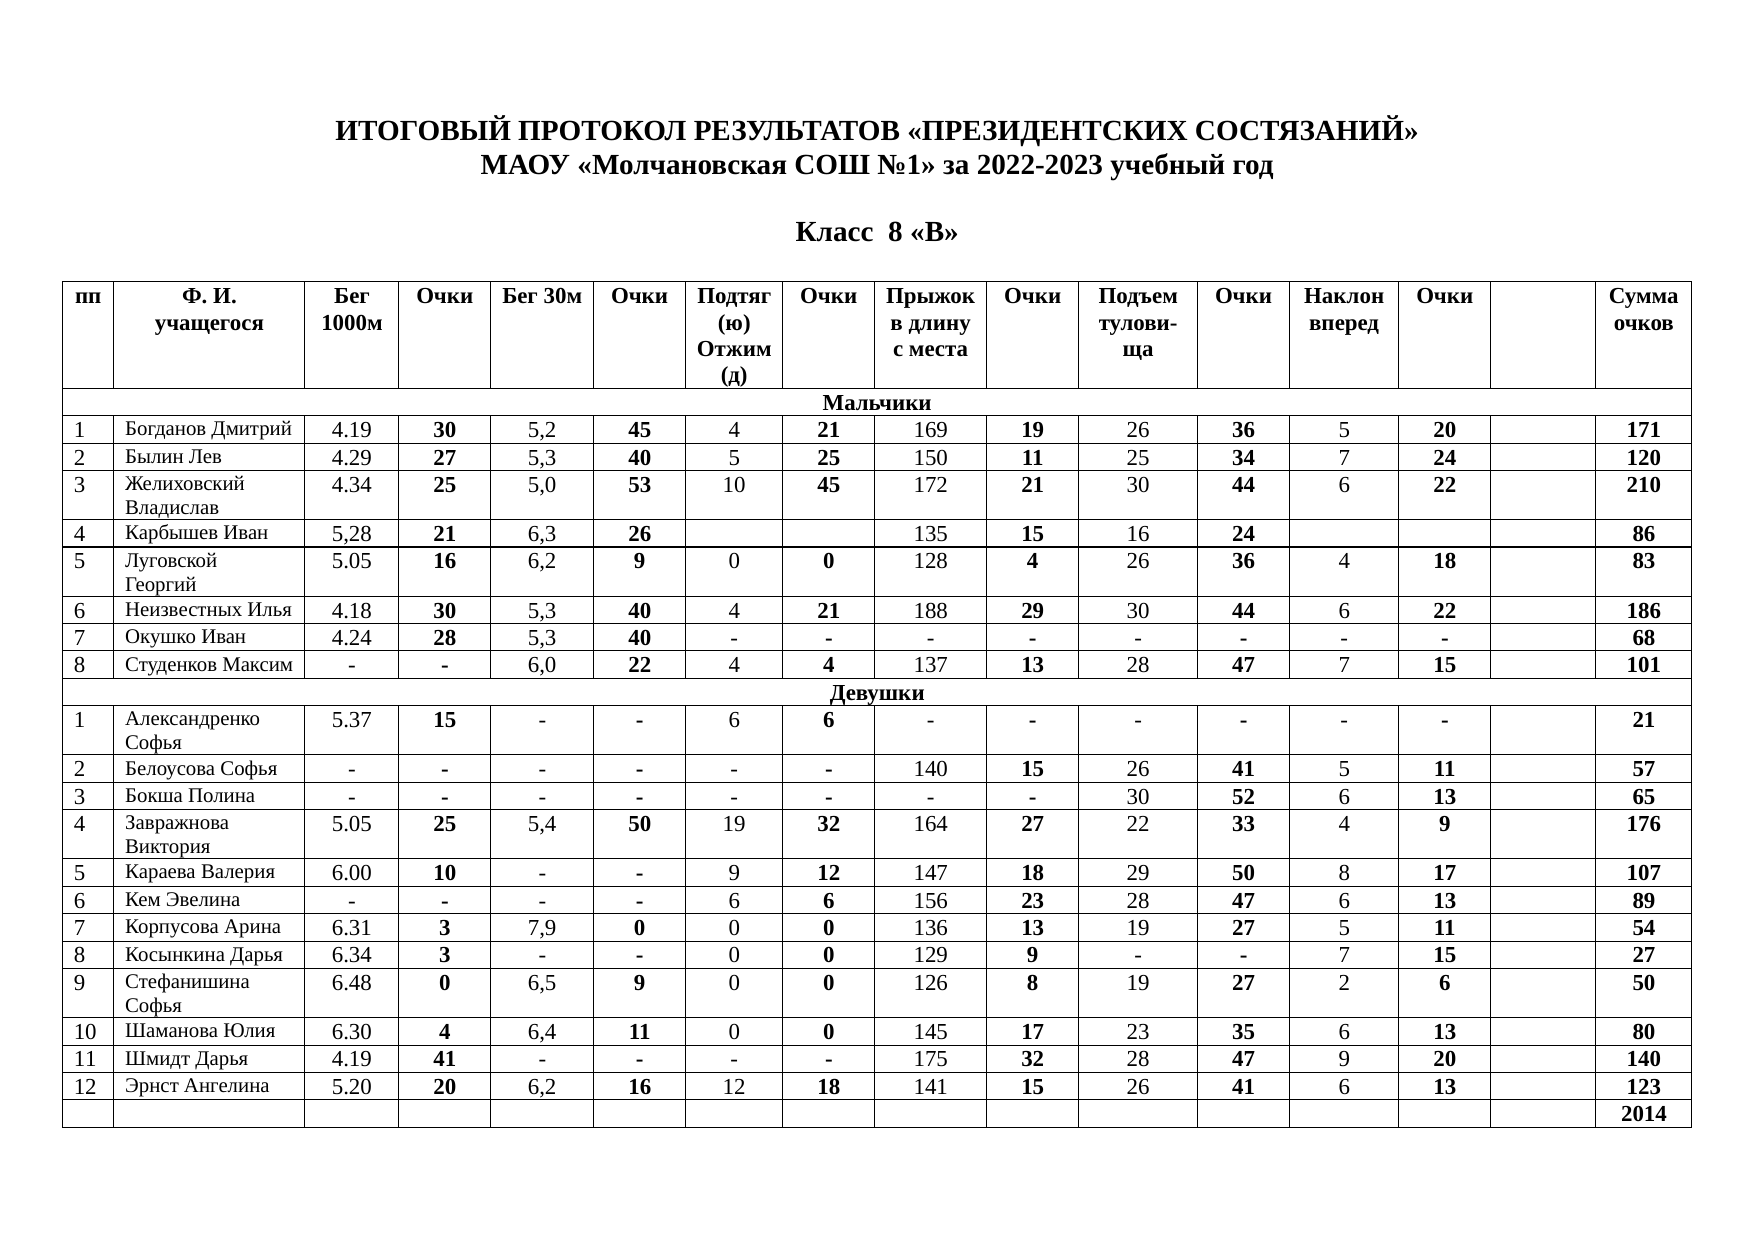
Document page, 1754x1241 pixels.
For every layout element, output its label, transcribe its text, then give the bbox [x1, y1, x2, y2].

table_cell 17 [987, 1018, 1078, 1044]
table_cell [1491, 548, 1595, 596]
table_cell Александренко Софья [114, 706, 304, 754]
table_header Ф. И. учащегося [114, 282, 304, 388]
table_cell 16 [1079, 520, 1197, 546]
table_cell 9 [1399, 810, 1490, 858]
table_cell 120 [1596, 444, 1691, 470]
table_cell 18 [783, 1073, 874, 1099]
table_cell 147 [875, 859, 986, 886]
table_header Очки [1198, 282, 1289, 388]
table_cell 24 [1198, 520, 1289, 546]
table_cell [1491, 1100, 1595, 1127]
table_cell [1491, 416, 1595, 442]
table_cell 175 [875, 1046, 986, 1072]
table_cell - [399, 887, 490, 913]
table_cell 25 [399, 810, 490, 858]
table_cell - [594, 887, 685, 913]
table_cell 1 [63, 706, 113, 754]
table_cell 20 [1399, 416, 1490, 442]
table_cell [1491, 914, 1595, 941]
table_cell Шаманова Юлия [114, 1018, 304, 1044]
table_cell 27 [1198, 969, 1289, 1017]
table_cell - [1198, 624, 1289, 650]
table_cell 22 [1079, 810, 1197, 858]
table_cell - [783, 755, 874, 782]
table_cell Стефанишина Софья [114, 969, 304, 1017]
table_cell [63, 1100, 113, 1127]
table_header Бег 1000м [305, 282, 398, 388]
table_cell 50 [594, 810, 685, 858]
table_cell 30 [1079, 597, 1197, 623]
table_cell [594, 1100, 685, 1127]
table_cell 141 [875, 1073, 986, 1099]
table_cell 150 [875, 444, 986, 470]
table_cell [305, 1100, 398, 1127]
table_cell [114, 1100, 304, 1127]
table_cell 5.37 [305, 706, 398, 754]
table_cell 13 [1399, 887, 1490, 913]
table_cell - [686, 624, 782, 650]
table_cell [875, 1100, 986, 1127]
table_cell 40 [594, 444, 685, 470]
table_cell 0 [686, 548, 782, 596]
table_cell Луговской Георгий [114, 548, 304, 596]
table_cell - [987, 624, 1078, 650]
table_cell 22 [1399, 471, 1490, 519]
table_cell 11 [987, 444, 1078, 470]
table_cell 15 [987, 1073, 1078, 1099]
table_cell 5 [1290, 755, 1398, 782]
table_cell 4 [686, 651, 782, 678]
table_cell [1491, 755, 1595, 782]
table_cell - [305, 783, 398, 809]
table_cell 30 [399, 416, 490, 442]
table_cell [1491, 651, 1595, 678]
table_header пп [63, 282, 113, 388]
table_cell 44 [1198, 597, 1289, 623]
table_cell 126 [875, 969, 986, 1017]
table_cell 6.30 [305, 1018, 398, 1044]
table_cell - [1399, 706, 1490, 754]
table_cell [1491, 1046, 1595, 1072]
table_cell - [1399, 624, 1490, 650]
table_cell 7 [1290, 651, 1398, 678]
table_cell 21 [1596, 706, 1691, 754]
table_cell 4.19 [305, 416, 398, 442]
table_cell 2 [63, 755, 113, 782]
table_cell 26 [1079, 1073, 1197, 1099]
table_cell Завражнова Виктория [114, 810, 304, 858]
table_cell Корпусова Арина [114, 914, 304, 941]
table_cell - [1290, 624, 1398, 650]
table_cell 135 [875, 520, 986, 546]
table_cell 0 [783, 548, 874, 596]
table_cell 21 [783, 597, 874, 623]
table_header [1491, 282, 1595, 388]
table_cell 6 [1290, 783, 1398, 809]
table_cell 4 [987, 548, 1078, 596]
table_cell 6,2 [491, 1073, 593, 1099]
table_header Очки [594, 282, 685, 388]
table_cell 11 [63, 1046, 113, 1072]
table_cell 5,2 [491, 416, 593, 442]
table_cell 171 [1596, 416, 1691, 442]
table_cell 28 [1079, 887, 1197, 913]
table_cell 45 [783, 471, 874, 519]
table_cell 0 [399, 969, 490, 1017]
table_cell 27 [1596, 942, 1691, 968]
table_cell 33 [1198, 810, 1289, 858]
table_cell 16 [594, 1073, 685, 1099]
text Класс 8 «В» [75, 214, 1679, 248]
table_cell - [594, 859, 685, 886]
table_cell 6.31 [305, 914, 398, 941]
table_cell - [686, 1046, 782, 1072]
table_cell 5 [1290, 914, 1398, 941]
table_cell [1079, 1100, 1197, 1127]
table_cell 47 [1198, 651, 1289, 678]
table_cell 5,28 [305, 520, 398, 546]
table_cell - [491, 1046, 593, 1072]
table_cell [491, 1100, 593, 1127]
table_cell - [875, 783, 986, 809]
table_cell 6,4 [491, 1018, 593, 1044]
table_cell 5.05 [305, 548, 398, 596]
table_cell 22 [594, 651, 685, 678]
table_cell 53 [594, 471, 685, 519]
table_cell - [594, 755, 685, 782]
table_cell 6 [1290, 597, 1398, 623]
table_cell - [491, 887, 593, 913]
table_cell Желиховский Владислав [114, 471, 304, 519]
table_cell - [399, 755, 490, 782]
table_cell 156 [875, 887, 986, 913]
table_cell 1 [63, 416, 113, 442]
table_cell 16 [399, 548, 490, 596]
table_cell 32 [783, 810, 874, 858]
table_cell 26 [1079, 548, 1197, 596]
table_cell 6 [686, 887, 782, 913]
table_cell 128 [875, 548, 986, 596]
table_cell [1491, 444, 1595, 470]
table_cell Мальчики [63, 389, 1691, 415]
table_cell [399, 1100, 490, 1127]
table_cell - [875, 624, 986, 650]
table_cell 4 [63, 520, 113, 546]
table_cell - [987, 706, 1078, 754]
table_cell - [305, 887, 398, 913]
table_cell - [594, 942, 685, 968]
table_cell [1290, 520, 1398, 546]
table_cell 4.18 [305, 597, 398, 623]
table_cell - [1290, 706, 1398, 754]
table_cell 8 [63, 942, 113, 968]
table_cell 20 [1399, 1046, 1490, 1072]
table_cell 2014 [1596, 1100, 1691, 1127]
table_cell 86 [1596, 520, 1691, 546]
table_cell 52 [1198, 783, 1289, 809]
table_cell 13 [1399, 1073, 1490, 1099]
table_cell 6,0 [491, 651, 593, 678]
table_header Подтяг (ю) Отжим (д) [686, 282, 782, 388]
table_cell 210 [1596, 471, 1691, 519]
table_cell - [491, 706, 593, 754]
table_cell Белоусова Софья [114, 755, 304, 782]
table_cell - [783, 783, 874, 809]
table_cell 164 [875, 810, 986, 858]
table_cell 15 [987, 520, 1078, 546]
table_cell 6 [1399, 969, 1490, 1017]
table_cell 41 [399, 1046, 490, 1072]
table_cell 15 [987, 755, 1078, 782]
table_cell 4.34 [305, 471, 398, 519]
table_cell 0 [686, 1018, 782, 1044]
table_cell 6,5 [491, 969, 593, 1017]
table_cell Шмидт Дарья [114, 1046, 304, 1072]
table_cell 7 [63, 624, 113, 650]
table_cell 15 [1399, 942, 1490, 968]
table_cell 6 [1290, 1018, 1398, 1044]
table_cell 47 [1198, 887, 1289, 913]
table_cell Кем Эвелина [114, 887, 304, 913]
table_cell 4 [686, 597, 782, 623]
table_cell Караева Валерия [114, 859, 304, 886]
table_cell 6.00 [305, 859, 398, 886]
table_cell 11 [1399, 914, 1490, 941]
table_cell 3 [63, 471, 113, 519]
table_cell - [686, 783, 782, 809]
table_cell 36 [1198, 548, 1289, 596]
table_header Наклон вперед [1290, 282, 1398, 388]
table_cell [1399, 1100, 1490, 1127]
table_cell 10 [63, 1018, 113, 1044]
table_header Подъем тулови- ща [1079, 282, 1197, 388]
table_cell 5 [1290, 416, 1398, 442]
table_cell - [1079, 624, 1197, 650]
table_cell [1491, 624, 1595, 650]
table_header Прыжок в длину с места [875, 282, 986, 388]
table_cell 80 [1596, 1018, 1691, 1044]
table_cell 5,0 [491, 471, 593, 519]
table_cell 169 [875, 416, 986, 442]
table_cell 18 [987, 859, 1078, 886]
table_cell 2 [63, 444, 113, 470]
table_cell 21 [399, 520, 490, 546]
table_cell [1491, 969, 1595, 1017]
table_cell - [491, 942, 593, 968]
table_cell 137 [875, 651, 986, 678]
table_cell 25 [399, 471, 490, 519]
table_cell 7,9 [491, 914, 593, 941]
table_cell 45 [594, 416, 685, 442]
table_header Очки [783, 282, 874, 388]
table_header Очки [987, 282, 1078, 388]
table_cell 0 [594, 914, 685, 941]
table_cell 35 [1198, 1018, 1289, 1044]
table_cell 25 [1079, 444, 1197, 470]
table_cell 47 [1198, 1046, 1289, 1072]
table_cell 0 [783, 969, 874, 1017]
table_cell 2 [1290, 969, 1398, 1017]
table_cell 6,3 [491, 520, 593, 546]
table_cell 21 [783, 416, 874, 442]
table_cell 6.34 [305, 942, 398, 968]
table_cell 9 [63, 969, 113, 1017]
table_cell 19 [686, 810, 782, 858]
table_cell 44 [1198, 471, 1289, 519]
table_cell 30 [1079, 471, 1197, 519]
table_cell 19 [1079, 969, 1197, 1017]
table_cell 4 [399, 1018, 490, 1044]
table_cell 4 [686, 416, 782, 442]
table_cell 19 [1079, 914, 1197, 941]
table_cell 9 [987, 942, 1078, 968]
table_cell Карбышев Иван [114, 520, 304, 546]
table_cell 145 [875, 1018, 986, 1044]
table_cell 7 [1290, 444, 1398, 470]
table_cell 8 [63, 651, 113, 678]
table_cell - [987, 783, 1078, 809]
table_cell 5,3 [491, 624, 593, 650]
table_cell Студенков Максим [114, 651, 304, 678]
table_cell 4.19 [305, 1046, 398, 1072]
table_cell 6 [1290, 1073, 1398, 1099]
table_cell 0 [783, 1018, 874, 1044]
table_cell 50 [1198, 859, 1289, 886]
table_cell 18 [1399, 548, 1490, 596]
table_cell - [305, 755, 398, 782]
table_cell 28 [1079, 651, 1197, 678]
table_cell 3 [63, 783, 113, 809]
table_cell 176 [1596, 810, 1691, 858]
table_cell [1491, 597, 1595, 623]
table_cell - [783, 1046, 874, 1072]
table_cell 10 [399, 859, 490, 886]
table_cell [686, 520, 782, 546]
table_cell - [594, 1046, 685, 1072]
table_cell 4 [63, 810, 113, 858]
table_cell 172 [875, 471, 986, 519]
table_cell 4.29 [305, 444, 398, 470]
table_cell - [686, 755, 782, 782]
table_cell - [399, 783, 490, 809]
table_cell [1491, 783, 1595, 809]
table_cell [1198, 1100, 1289, 1127]
table_cell Эрнст Ангелина [114, 1073, 304, 1099]
table_cell 17 [1399, 859, 1490, 886]
table_cell 9 [1290, 1046, 1398, 1072]
table_cell [1399, 520, 1490, 546]
table_cell 5 [63, 548, 113, 596]
table_cell - [305, 651, 398, 678]
table_cell 40 [594, 597, 685, 623]
table_cell 29 [987, 597, 1078, 623]
table_cell 6 [63, 597, 113, 623]
table_cell 29 [1079, 859, 1197, 886]
table_cell 9 [686, 859, 782, 886]
table_cell Девушки [63, 679, 1691, 705]
table_cell 9 [594, 548, 685, 596]
table_cell 89 [1596, 887, 1691, 913]
table_cell 27 [1198, 914, 1289, 941]
table_cell 6 [1290, 887, 1398, 913]
table_cell - [1198, 706, 1289, 754]
table_cell [1491, 810, 1595, 858]
table_cell Косынкина Дарья [114, 942, 304, 968]
table_cell Бокша Полина [114, 783, 304, 809]
table_cell 6 [783, 887, 874, 913]
table_cell 68 [1596, 624, 1691, 650]
table_cell 136 [875, 914, 986, 941]
table_cell 26 [594, 520, 685, 546]
table_cell 5,4 [491, 810, 593, 858]
table_cell 19 [987, 416, 1078, 442]
table_cell 26 [1079, 416, 1197, 442]
table_cell 54 [1596, 914, 1691, 941]
table_cell [987, 1100, 1078, 1127]
table_cell 6 [783, 706, 874, 754]
table_cell 188 [875, 597, 986, 623]
table_cell [1290, 1100, 1398, 1127]
table_cell 36 [1198, 416, 1289, 442]
table_cell 11 [1399, 755, 1490, 782]
table_cell 7 [1290, 942, 1398, 968]
table_cell 24 [1399, 444, 1490, 470]
table_cell 8 [987, 969, 1078, 1017]
table_cell [1491, 706, 1595, 754]
table_cell - [1198, 942, 1289, 968]
table_cell - [594, 783, 685, 809]
table_cell 6 [63, 887, 113, 913]
table_cell [783, 1100, 874, 1127]
table_cell [1491, 1018, 1595, 1044]
table_cell 6 [686, 706, 782, 754]
table_header Бег 30м [491, 282, 593, 388]
text МАОУ «Молчановская СОШ №1» за 2022-2023 учебный год [75, 147, 1679, 181]
table_cell 9 [594, 969, 685, 1017]
table_cell 0 [686, 969, 782, 1017]
table_cell 123 [1596, 1073, 1691, 1099]
table_cell 15 [1399, 651, 1490, 678]
table_cell 57 [1596, 755, 1691, 782]
table_cell [1491, 859, 1595, 886]
table_cell [783, 520, 874, 546]
table_cell 15 [399, 706, 490, 754]
table_cell 28 [399, 624, 490, 650]
table_cell 34 [1198, 444, 1289, 470]
table_cell [1491, 887, 1595, 913]
table_cell 83 [1596, 548, 1691, 596]
table_cell 8 [1290, 859, 1398, 886]
table_cell - [594, 706, 685, 754]
table_cell 0 [686, 942, 782, 968]
table_cell 5 [63, 859, 113, 886]
table_cell 41 [1198, 755, 1289, 782]
table_cell [1491, 942, 1595, 968]
table_header Очки [399, 282, 490, 388]
table_cell 30 [399, 597, 490, 623]
table_cell 13 [987, 651, 1078, 678]
table_cell - [783, 624, 874, 650]
table_cell 7 [63, 914, 113, 941]
table_cell Богданов Дмитрий [114, 416, 304, 442]
table_cell 6.48 [305, 969, 398, 1017]
table_cell [1491, 520, 1595, 546]
table_cell 3 [399, 914, 490, 941]
table_cell - [491, 755, 593, 782]
table_cell 41 [1198, 1073, 1289, 1099]
table_cell - [491, 859, 593, 886]
table_cell 0 [783, 942, 874, 968]
table_cell [1491, 1073, 1595, 1099]
table_cell 5,3 [491, 444, 593, 470]
table_cell 5,3 [491, 597, 593, 623]
table_cell 4 [1290, 810, 1398, 858]
table_cell 6,2 [491, 548, 593, 596]
table_cell 6 [1290, 471, 1398, 519]
table_header Очки [1399, 282, 1490, 388]
table_cell Окушко Иван [114, 624, 304, 650]
table_cell 4 [1290, 548, 1398, 596]
table_cell 30 [1079, 783, 1197, 809]
table_cell - [1079, 706, 1197, 754]
table_cell 25 [783, 444, 874, 470]
table_cell 11 [594, 1018, 685, 1044]
table_cell 28 [1079, 1046, 1197, 1072]
table_cell 3 [399, 942, 490, 968]
table_header Сумма очков [1596, 282, 1691, 388]
table_cell - [399, 651, 490, 678]
table_cell 22 [1399, 597, 1490, 623]
table_cell 5.20 [305, 1073, 398, 1099]
text ИТОГОВЫЙ ПРОТОКОЛ РЕЗУЛЬТАТОВ «ПРЕЗИДЕНТСКИХ СОСТЯЗАНИЙ» [75, 113, 1679, 147]
table_cell 13 [1399, 783, 1490, 809]
table_cell 20 [399, 1073, 490, 1099]
table_cell 107 [1596, 859, 1691, 886]
table_cell 12 [686, 1073, 782, 1099]
table_cell 21 [987, 471, 1078, 519]
table_cell 50 [1596, 969, 1691, 1017]
table_cell 13 [987, 914, 1078, 941]
table_cell 186 [1596, 597, 1691, 623]
table_cell 40 [594, 624, 685, 650]
table_cell [686, 1100, 782, 1127]
table_cell - [491, 783, 593, 809]
table_cell 23 [1079, 1018, 1197, 1044]
table_cell 140 [1596, 1046, 1691, 1072]
table_cell 27 [987, 810, 1078, 858]
table_cell 5.05 [305, 810, 398, 858]
table_cell 129 [875, 942, 986, 968]
table_cell [1491, 471, 1595, 519]
table_cell 140 [875, 755, 986, 782]
table_cell 101 [1596, 651, 1691, 678]
table_cell 12 [63, 1073, 113, 1099]
table_cell 4.24 [305, 624, 398, 650]
table_cell 26 [1079, 755, 1197, 782]
table_cell 5 [686, 444, 782, 470]
table_cell 27 [399, 444, 490, 470]
table_cell - [875, 706, 986, 754]
table_cell 32 [987, 1046, 1078, 1072]
table_cell 0 [686, 914, 782, 941]
table_cell 4 [783, 651, 874, 678]
table_cell 12 [783, 859, 874, 886]
table_cell 13 [1399, 1018, 1490, 1044]
table_cell - [1079, 942, 1197, 968]
table_cell Неизвестных Илья [114, 597, 304, 623]
table_cell 0 [783, 914, 874, 941]
table_cell Былин Лев [114, 444, 304, 470]
table_cell 10 [686, 471, 782, 519]
table_cell 23 [987, 887, 1078, 913]
table_cell 65 [1596, 783, 1691, 809]
